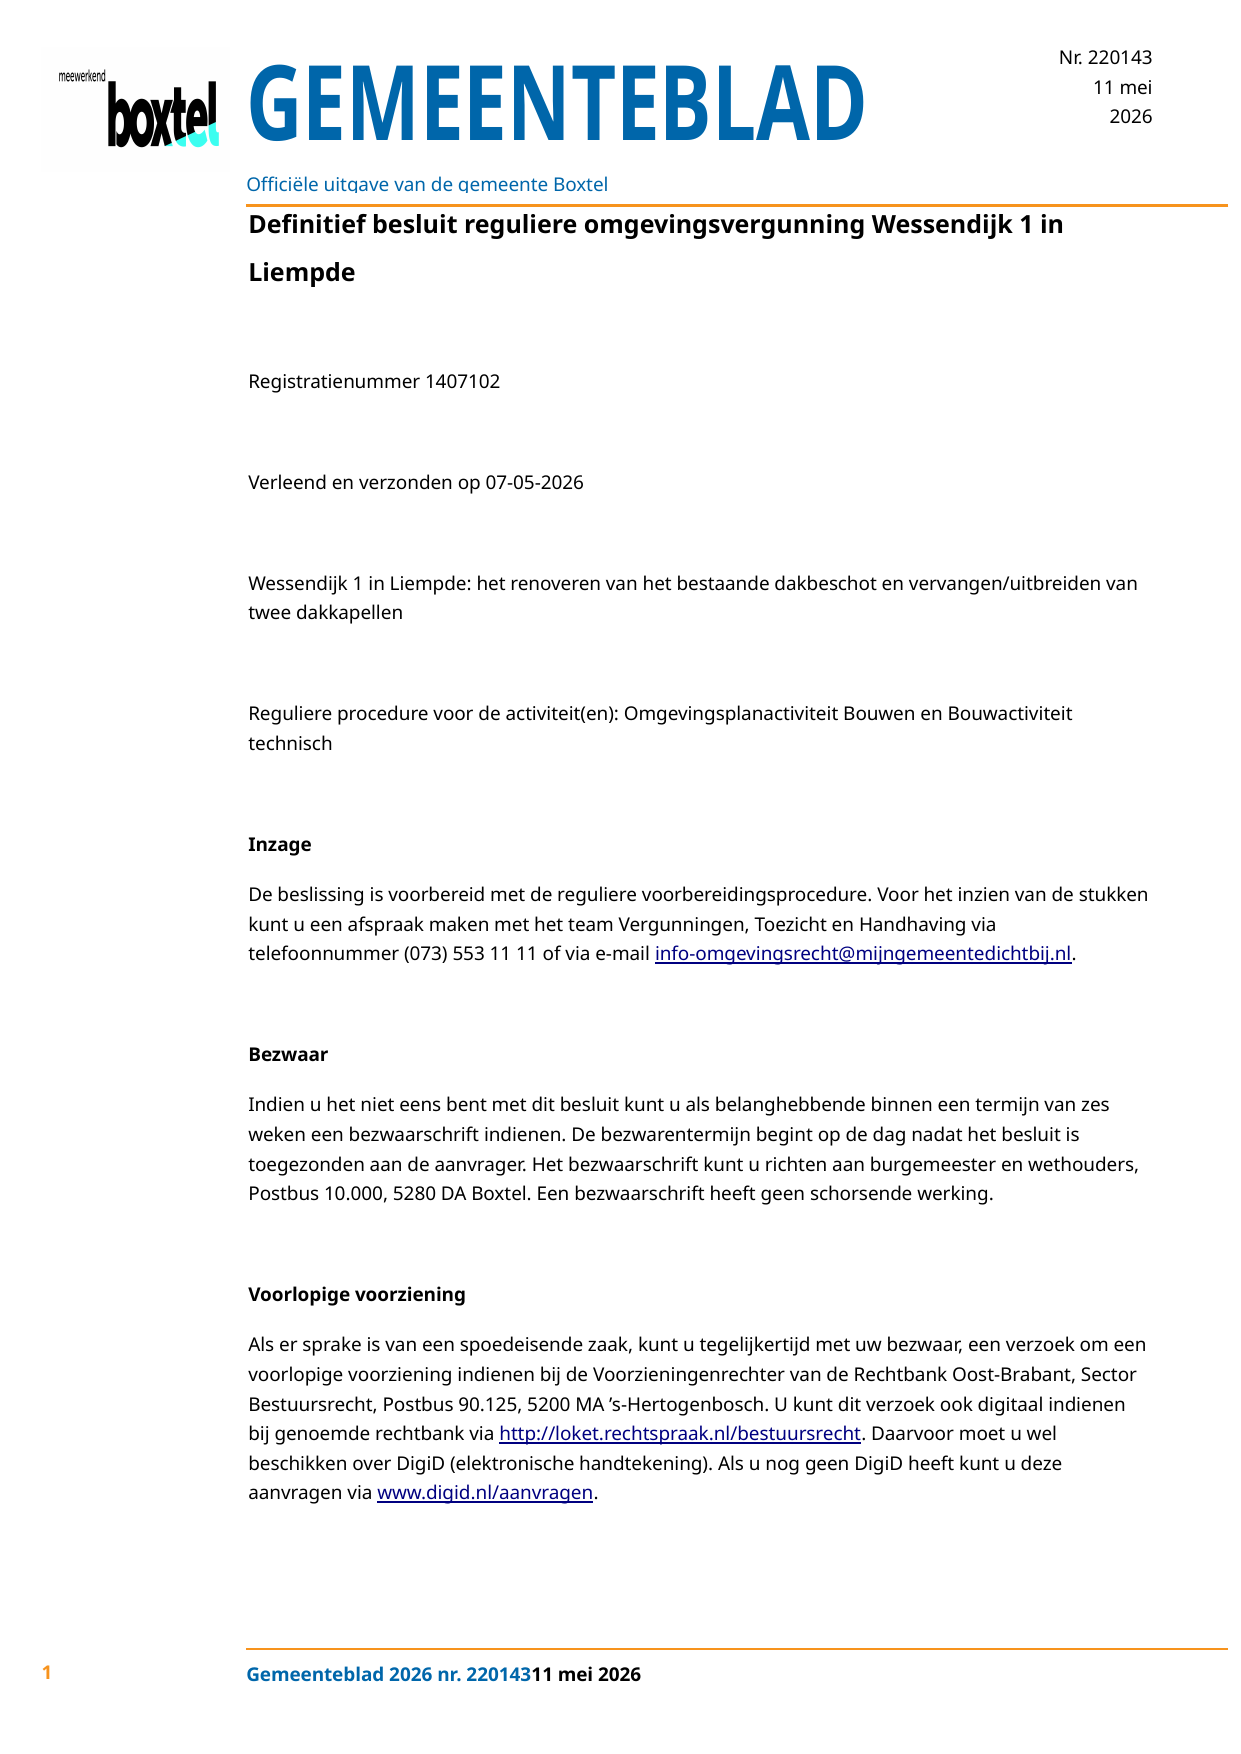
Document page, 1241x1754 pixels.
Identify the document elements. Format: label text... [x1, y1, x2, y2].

text Definitief besluit reguliere omgevingsvergunning Wessendijk 1 in Liempde [248, 207, 1152, 288]
text De beslissing is voorbereid met de reguliere voorbereidingsprocedure. Voor het inzien van de stukken kunt u een afspraak maken met het team Vergunningen, Toezicht en Handhaving via telefoonnummer (073) 553 11 11 of via e-mail info-omgevingsrecht@mijngemeentedichtbij.nl. [248, 881, 1152, 966]
text Inzage [248, 831, 1152, 857]
text Bezwaar [248, 1041, 1152, 1067]
text Registratienummer 1407102 [248, 368, 1152, 394]
text Indien u het niet eens bent met dit besluit kunt u als belanghebbende binnen een termijn van zes weken een bezwaarschrift indienen. De bezwarentermijn begint op de dag nadat het besluit is toegezonden aan de aanvrager. Het bezwaarschrift kunt u richten aan burgemeester en wethouders, Postbus 10.000, 5280 DA Boxtel. Een bezwaarschrift heeft geen schorsende werking. [248, 1092, 1152, 1206]
text Voorlopige voorziening [248, 1281, 1152, 1307]
text Verleend en verzonden op 07-05-2026 [248, 469, 1152, 495]
picture [41, 47, 231, 172]
text Wessendijk 1 in Liempde: het renoveren van het bestaande dakbeschot en vervangen/uitbreiden van twee dakkapellen [248, 570, 1152, 625]
text Reguliere procedure voor de activiteit(en): Omgevingsplanactiviteit Bouwen en Bouwactiviteit technisch [248, 700, 1152, 756]
text Als er sprake is van een spoedeisende zaak, kunt u tegelijkertijd met uw bezwaar, een verzoek om een voorlopige voorziening indienen bij de Voorzieningenrechter van de Rechtbank Oost-Brabant, Sector Bestuursrecht, Postbus 90.125, 5200 MA ’s-Hertogenbosch. U kunt dit verzoek ook digitaal indienen bij genoemde rechtbank via http://loket.rechtspraak.nl/bestuursrecht. Daarvoor moet u wel beschikken over DigiD (elektronische handtekening). Als u nog geen DigiD heeft kunt u deze aanvragen via www.digid.nl/aanvragen. [248, 1332, 1152, 1505]
